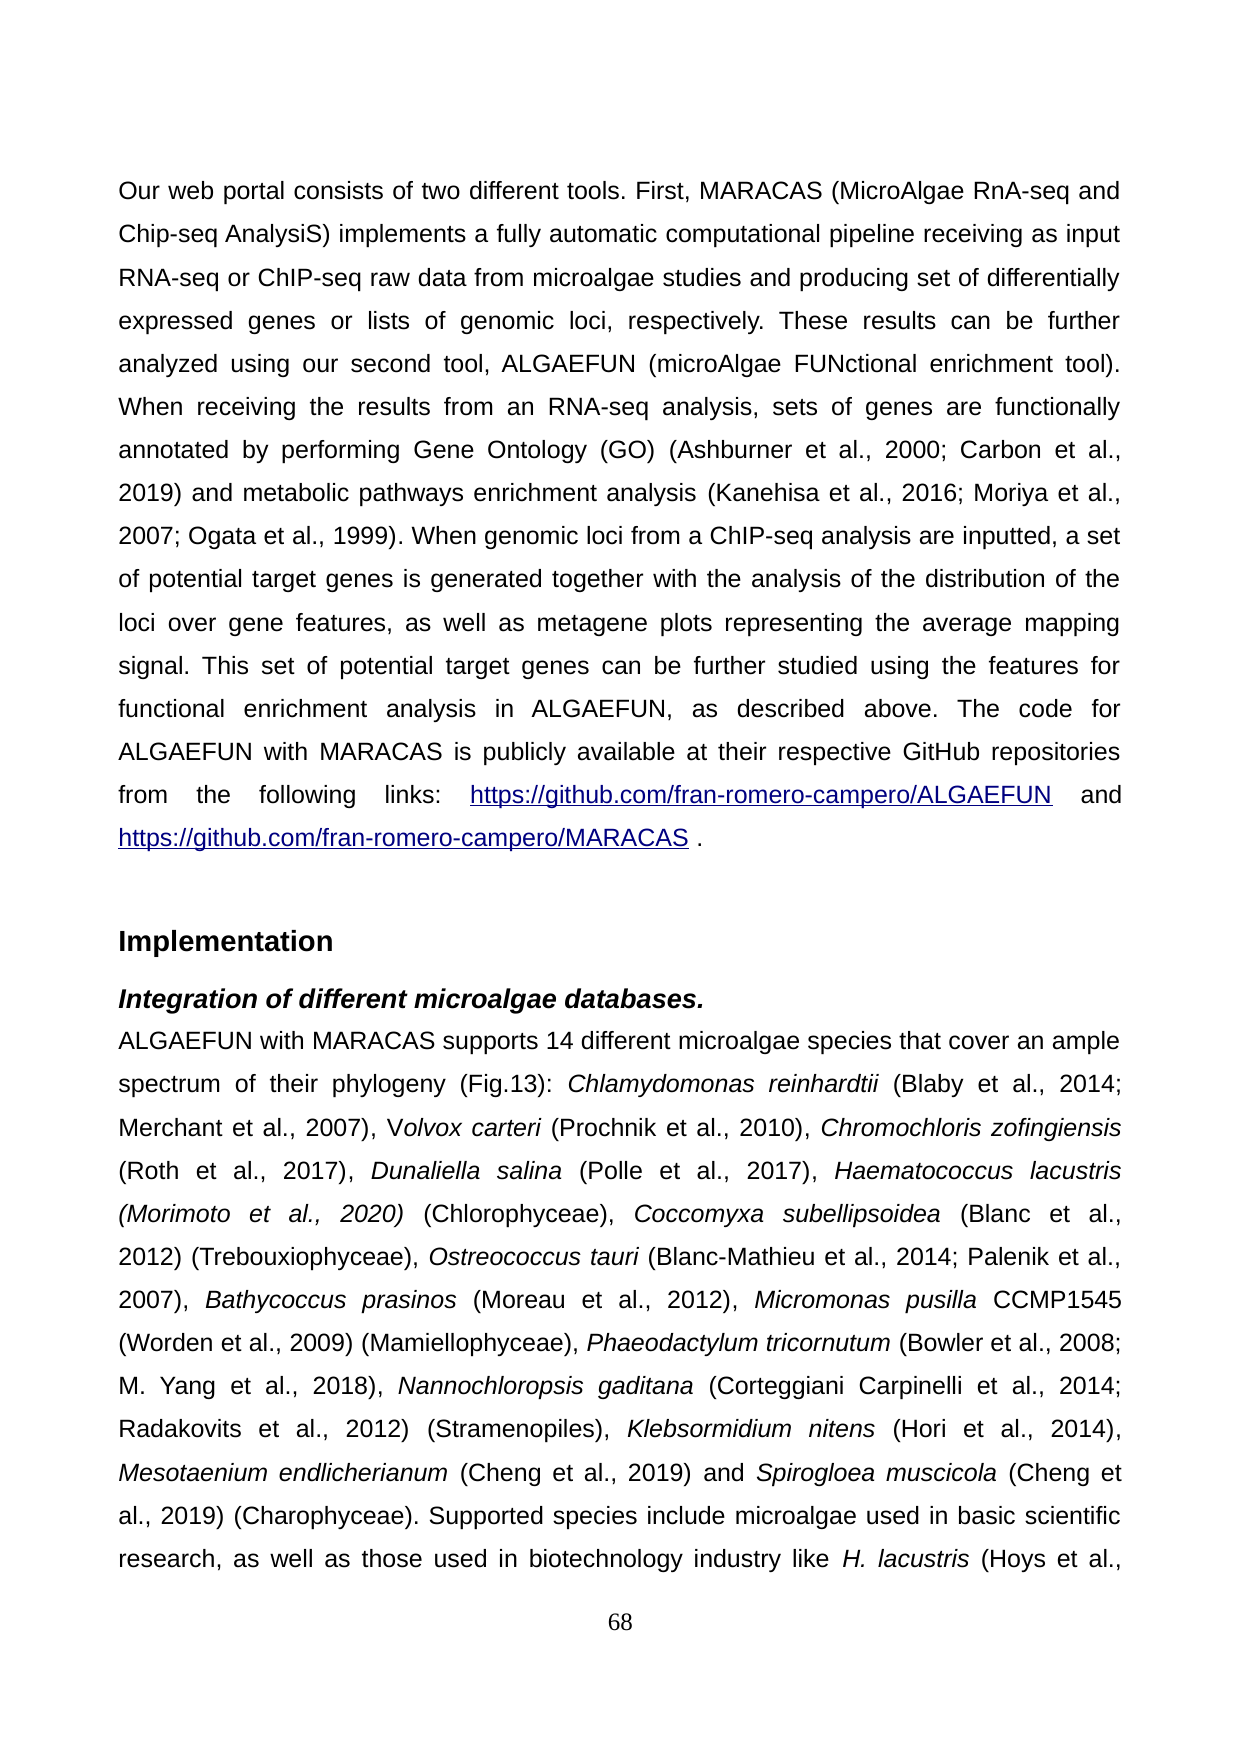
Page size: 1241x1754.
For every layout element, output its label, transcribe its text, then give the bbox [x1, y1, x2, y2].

text Our web portal consists of two different tools. First, MARACAS (MicroAlgae RnA-seq and Chip-seq AnalysiS) implements a fully automatic computational pipeline receiving as input RNA-seq or ChIP-seq raw data from microalgae studies and producing set of differentially expressed genes or lists of genomic loci, respectively. These results can be further analyzed using our second tool, ALGAEFUN (microAlgae FUNctional enrichment tool). When receiving the results from an RNA-seq analysis, sets of genes are functionally annotated by performing Gene Ontology (GO) (Ashburner et al., 2000; Carbon et al., 2019)⁠ and metabolic pathways enrichment analysis (Kanehisa et al., 2016; Moriya et al., 2007; Ogata et al., 1999)⁠. When genomic loci from a ChIP-seq analysis are inputted, a set of potential target genes is generated together with the analysis of the distribution of the loci over gene features, as well as metagene plots representing the average mapping signal. This set of potential target genes can be further studied using the features for functional enrichment analysis in ALGAEFUN, as described above. The code for ALGAEFUN with MARACAS is publicly available at their respective GitHub repositories from the following links: https://github.com/fran-romero-campero/ALGAEFUN and https://github.com/fran-romero-campero/MARACAS . [118, 176, 1122, 852]
subtitle Implementation [118, 924, 1122, 958]
text ALGAEFUN with MARACAS supports 14 different microalgae species that cover an ample spectrum of their phylogeny (Fig.13): Chlamydomonas reinhardtii (Blaby et al., 2014; Merchant et al., 2007)⁠, Volvox carteri (Prochnik et al., 2010)⁠, Chromochloris zofingiensis (Roth et al., 2017)⁠, Dunaliella salina (Polle et al., 2017)⁠, Haematococcus lacustris (Morimoto et al., 2020)⁠ (Chlorophyceae), Coccomyxa subellipsoidea (Blanc et al., 2012)⁠ (Trebouxiophyceae), Ostreococcus tauri (Blanc-Mathieu et al., 2014; Palenik et al., 2007)⁠, Bathycoccus prasinos (Moreau et al., 2012)⁠, Micromonas pusilla CCMP1545 (Worden et al., 2009)⁠ (Mamiellophyceae), Phaeodactylum tricornutum (Bowler et al., 2008; M. Yang et al., 2018)⁠, Nannochloropsis gaditana (Corteggiani Carpinelli et al., 2014; Radakovits et al., 2012)⁠ (Stramenopiles), Klebsormidium nitens (Hori et al., 2014)⁠, Mesotaenium endlicherianum (Cheng et al., 2019)⁠ and Spirogloea muscicola (Cheng et al., 2019)⁠ (Charophyceae). Supported species include microalgae used in basic scientific research, as well as those used in biotechnology industry like H. lacustris (Hoys et al., [118, 1026, 1122, 1573]
subtitle Integration of different microalgae databases. [118, 983, 1122, 1014]
